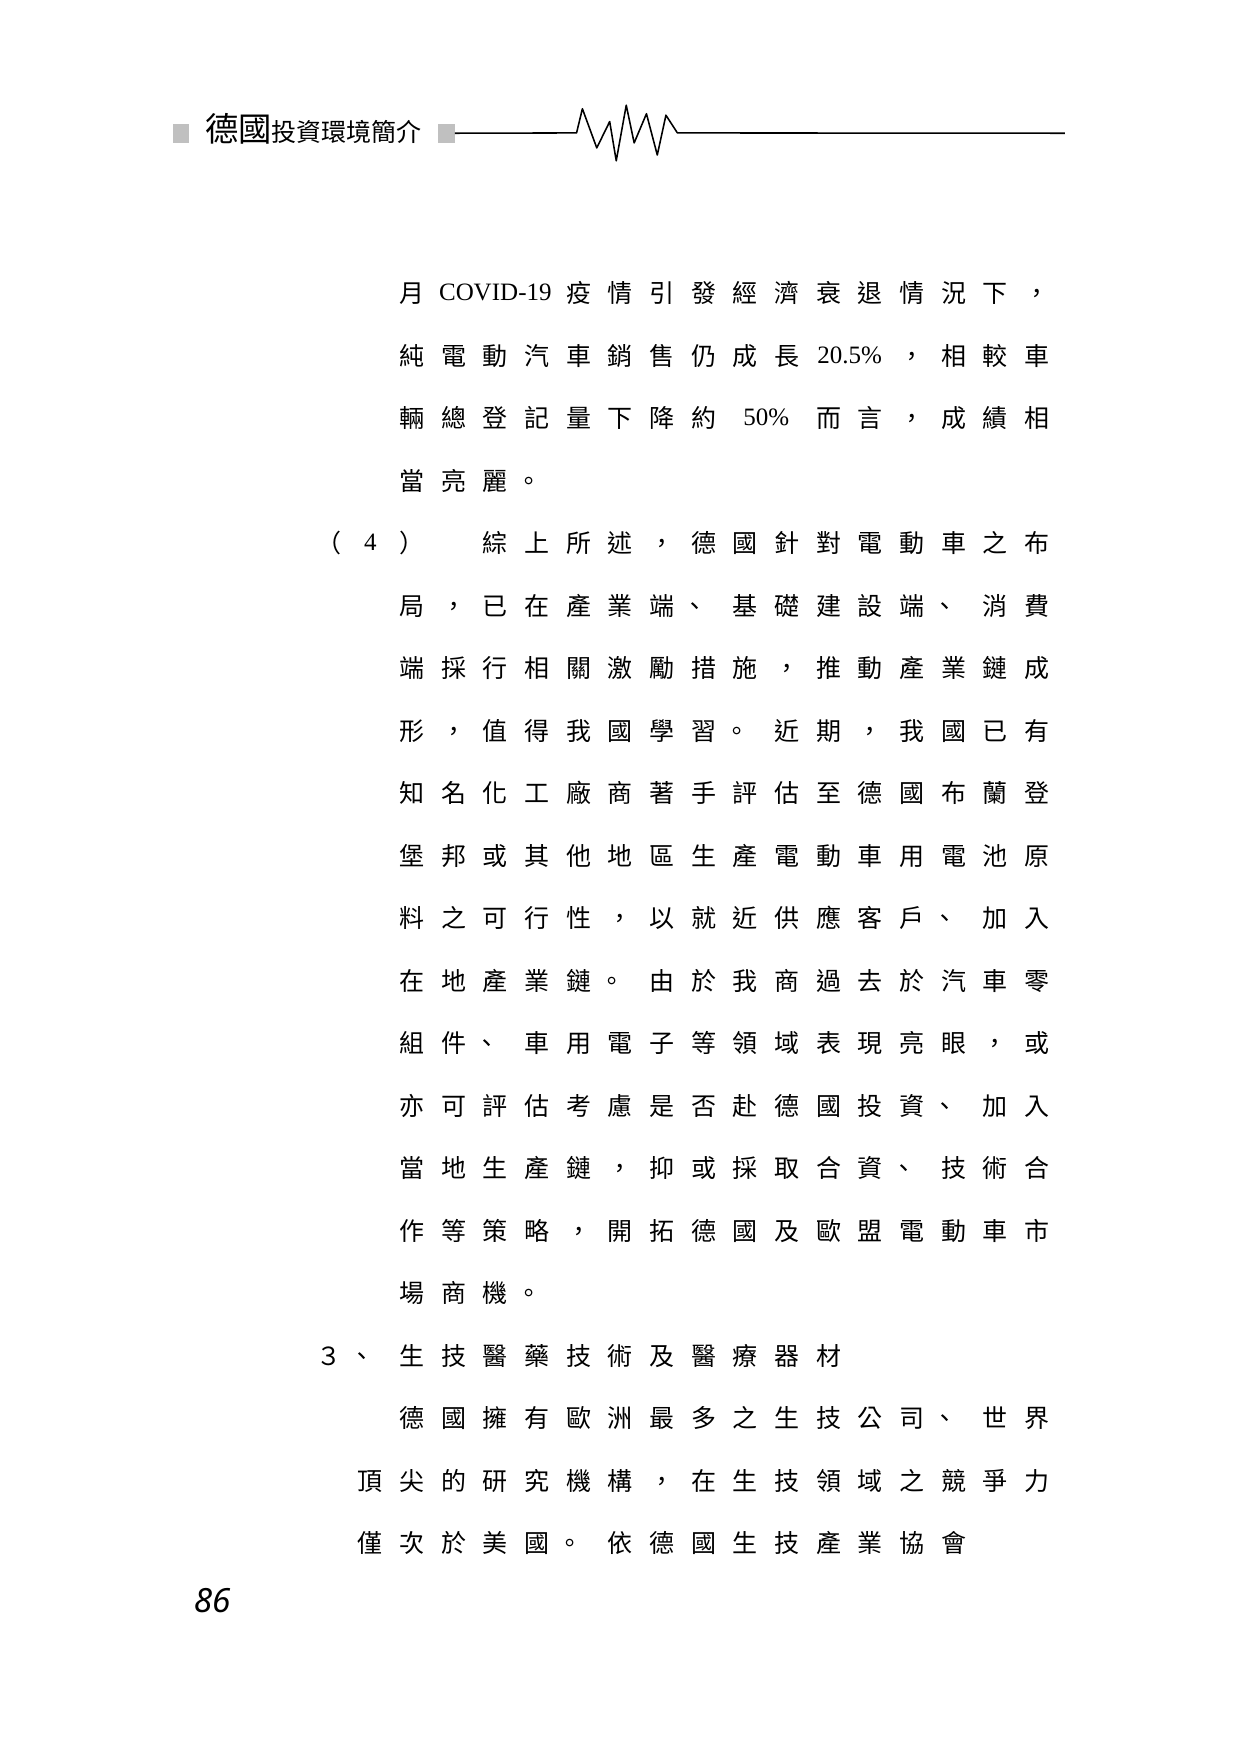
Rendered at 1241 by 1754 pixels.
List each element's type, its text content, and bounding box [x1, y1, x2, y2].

text （4） 綜上所述，德國針對電動車之布局，已在產業端、基礎建設端、消費端採行相關激勵措施，推動產業鏈成形，值得我國學習。近期，我國已有知名化工廠商著手評估至德國布蘭登堡邦或其他地區生產電動車用電池原料之可行性，以就近供應客戶、加入在地產業鏈。由於我商過去於汽車零組件、車用電子等領域表現亮眼，或亦可評估考慮是否赴德國投資、加入當地生產鏈，抑或採取合資、技術合作等策略，開拓德國及歐盟電動車市場商機。 [306, 500, 1058, 1313]
text ３、生技醫藥技術及醫療器材 [281, 1313, 1058, 1375]
text 月COVID-19疫情引發經濟衰退情況下，純電動汽車銷售仍成長20.5%，相較車輛總登記量下降約50%而言，成績相當亮麗。 [306, 250, 1058, 500]
text 德國擁有歐洲最多之生技公司、世界頂尖的研究機構，在生技領域之競爭力僅次於美國。依德國生技產業協會 [330, 1375, 1058, 1563]
